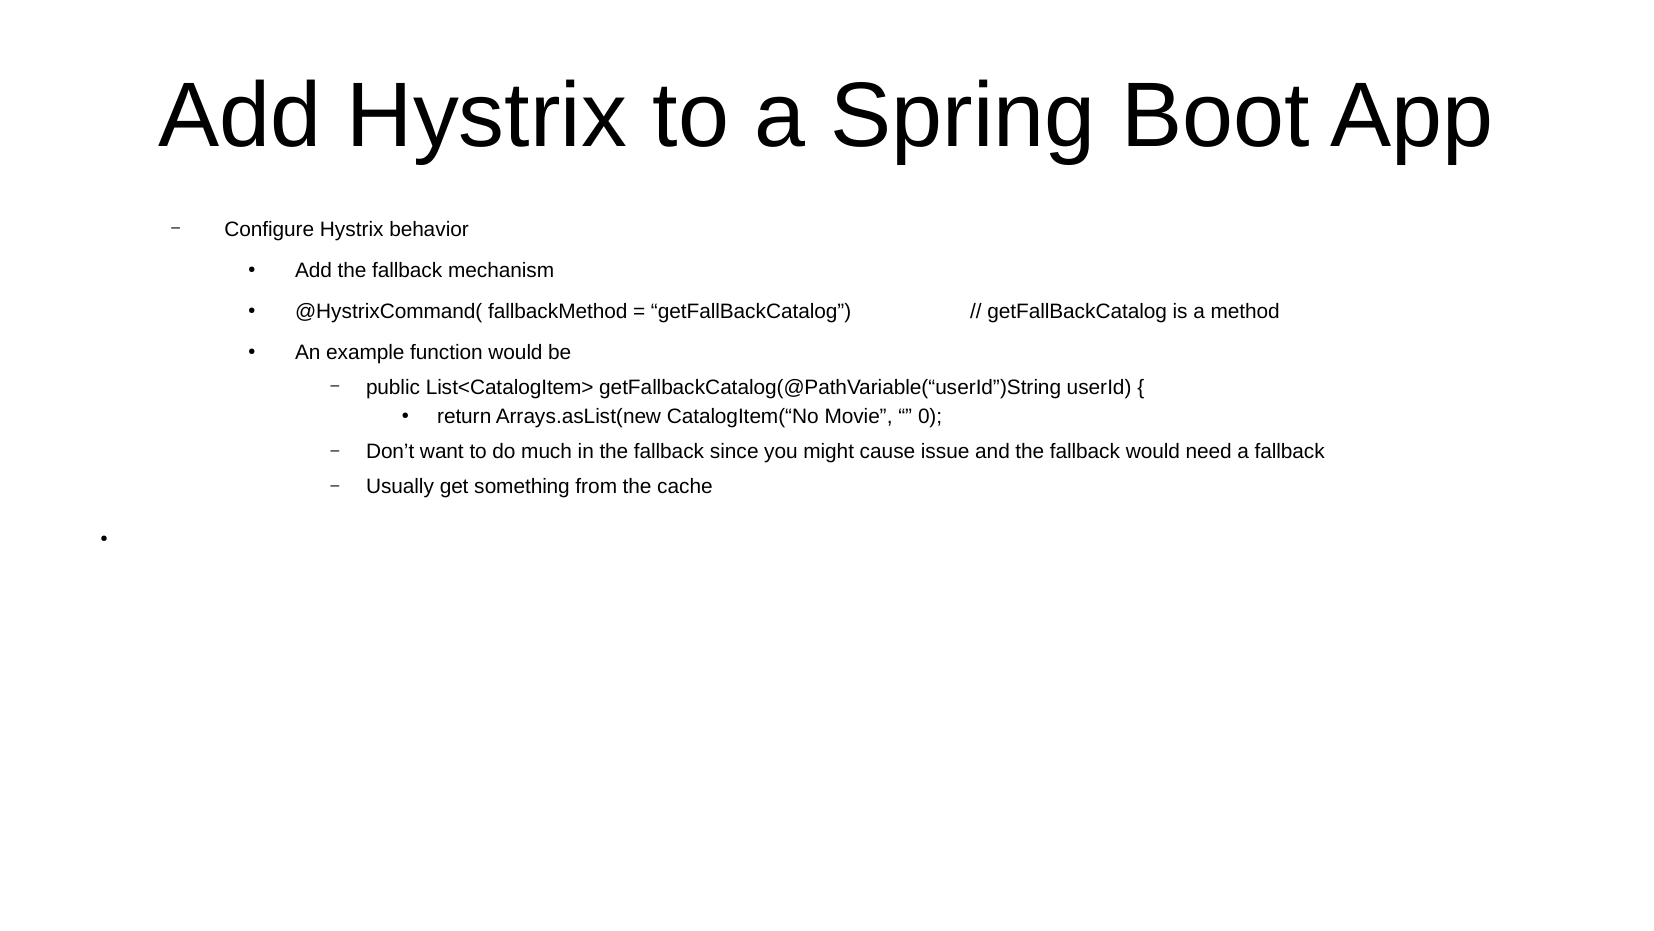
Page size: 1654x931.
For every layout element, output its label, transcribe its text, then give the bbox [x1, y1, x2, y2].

list Configure Hystrix behavior Add the fallback mechanism @HystrixCommand( fallbackMethod = “getFallBackCatalog”) // getFallBackCatalog is a method An example function would be public List<CatalogItem> getFallbackCatalog(@PathVariable(“userId”)String userId) { return Arrays.asList(new CatalogItem(“No Movie”, “” 0); Don’t want to do much in the fallback since you might cause issue and the fallback would need a fallback Usually get something from the cache [82, 217, 1571, 758]
title Add Hystrix to a Spring Boot App [82, 37, 1571, 193]
